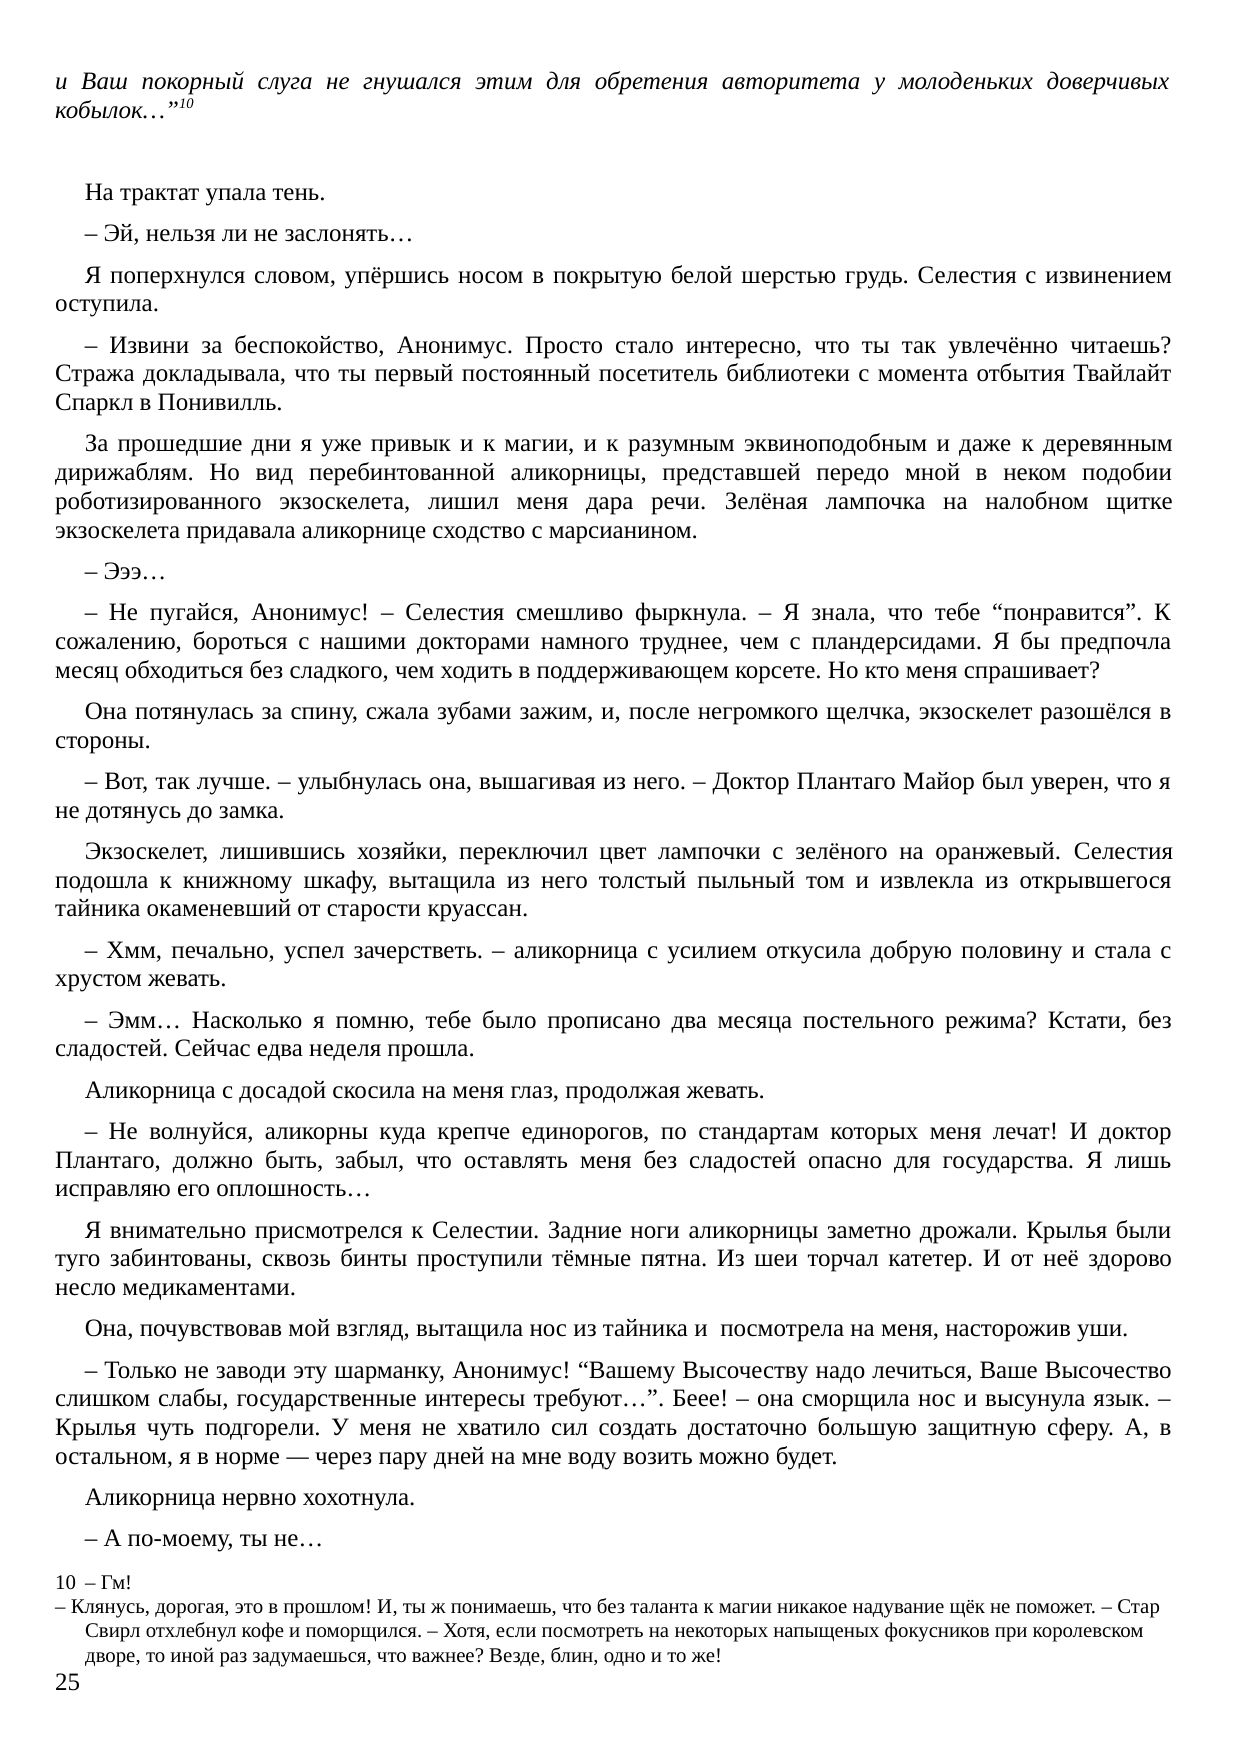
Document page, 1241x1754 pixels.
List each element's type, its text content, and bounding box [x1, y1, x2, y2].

text Аликорница нервно хохотнула. [55, 1482, 1173, 1511]
text Я внимательно присмотрелся к Селестии. Задние ноги аликорницы заметно дрожали. Крылья были туго забинтованы, сквозь бинты проступили тёмные пятна. Из шеи торчал катетер. И от неё здорово несло медикаментами. [55, 1215, 1173, 1301]
text Я поперхнулся словом, упёршись носом в покрытую белой шерстью грудь. Селестия с извинением оступила. [55, 260, 1173, 317]
text – А по-моему, ты не… [55, 1523, 1173, 1552]
text – Хмм, печально, успел зачерстветь. – аликорница с усилием откусила добрую половину и стала с хрустом жевать. [55, 935, 1173, 992]
text Она потянулась за спину, сжала зубами зажим, и, после негромкого щелчка, экзоскелет разошёлся в стороны. [55, 696, 1173, 753]
text – Эээ… [55, 556, 1173, 585]
text – Эмм… Насколько я помню, тебе было прописано два месяца постельного режима? Кстати, без сладостей. Сейчас едва неделя прошла. [55, 1005, 1173, 1062]
text – Вот, так лучше. – улыбнулась она, вышагивая из него. – Доктор Плантаго Майор был уверен, что я не дотянусь до замка. [55, 766, 1173, 823]
text Она, почувствовав мой взгляд, вытащила нос из тайника и посмотрела на меня, насторожив уши. [55, 1313, 1173, 1342]
text и Ваш покорный слуга не гнушался этим для обретения авторитета у молоденьких доверчивых кобылок…” [55, 66, 1173, 123]
text На трактат упала тень. [55, 177, 1173, 206]
text – Гм! [55, 1570, 1173, 1594]
text Аликорница с досадой скосила на меня глаз, продолжая жевать. [55, 1075, 1173, 1103]
text – Не пугайся, Анонимус! – Селестия смешливо фыркнула. – Я знала, что тебе “понравится”. К сожалению, бороться с нашими докторами намного труднее, чем с пландерсидами. Я бы предпочла месяц обходиться без сладкого, чем ходить в поддерживающем корсете. Но кто меня спрашивает? [55, 597, 1173, 683]
text Экзоскелет, лишившись хозяйки, переключил цвет лампочки с зелёного на оранжевый. Селестия подошла к книжному шкафу, вытащила из него толстый пыльный том и извлекла из открывшегося тайника окаменевший от старости круассан. [55, 836, 1173, 922]
text – Только не заводи эту шарманку, Анонимус! “Вашему Высочеству надо лечиться, Ваше Высочество слишком слабы, государственные интересы требуют…”. Беее! – она сморщила нос и высунула язык. – Крылья чуть подгорели. У меня не хватило сил создать достаточно большую защитную сферу. А, в остальном, я в норме — через пару дней на мне воду возить можно будет. [55, 1355, 1173, 1470]
text – Извини за беспокойство, Анонимус. Просто стало интересно, что ты так увлечённо читаешь? Стража докладывала, что ты первый постоянный посетитель библиотеки с момента отбытия Твайлайт Спаркл в Понивилль. [55, 330, 1173, 416]
text – Клянусь, дорогая, это в прошлом! И, ты ж понимаешь, что без таланта к магии никакое надувание щёк не поможет. – Стар Свирл отхлебнул кофе и поморщился. – Хотя, если посмотреть на некоторых напыщеных фокусников при королевском дворе, то иной раз задумаешься, что важнее? Везде, блин, одно и то же! [55, 1594, 1173, 1667]
text За прошедшие дни я уже привык и к магии, и к разумным эквиноподобным и даже к деревянным дирижаблям. Но вид перебинтованной аликорницы, представшей передо мной в неком подобии роботизированного экзоскелета, лишил меня дара речи. Зелёная лампочка на налобном щитке экзоскелета придавала аликорнице сходство с марсианином. [55, 428, 1173, 543]
text – Не волнуйся, аликорны куда крепче единорогов, по стандартам которых меня лечат! И доктор Плантаго, должно быть, забыл, что оставлять меня без сладостей опасно для государства. Я лишь исправляю его оплошность… [55, 1116, 1173, 1202]
text – Эй, нельзя ли не заслонять… [55, 218, 1173, 247]
